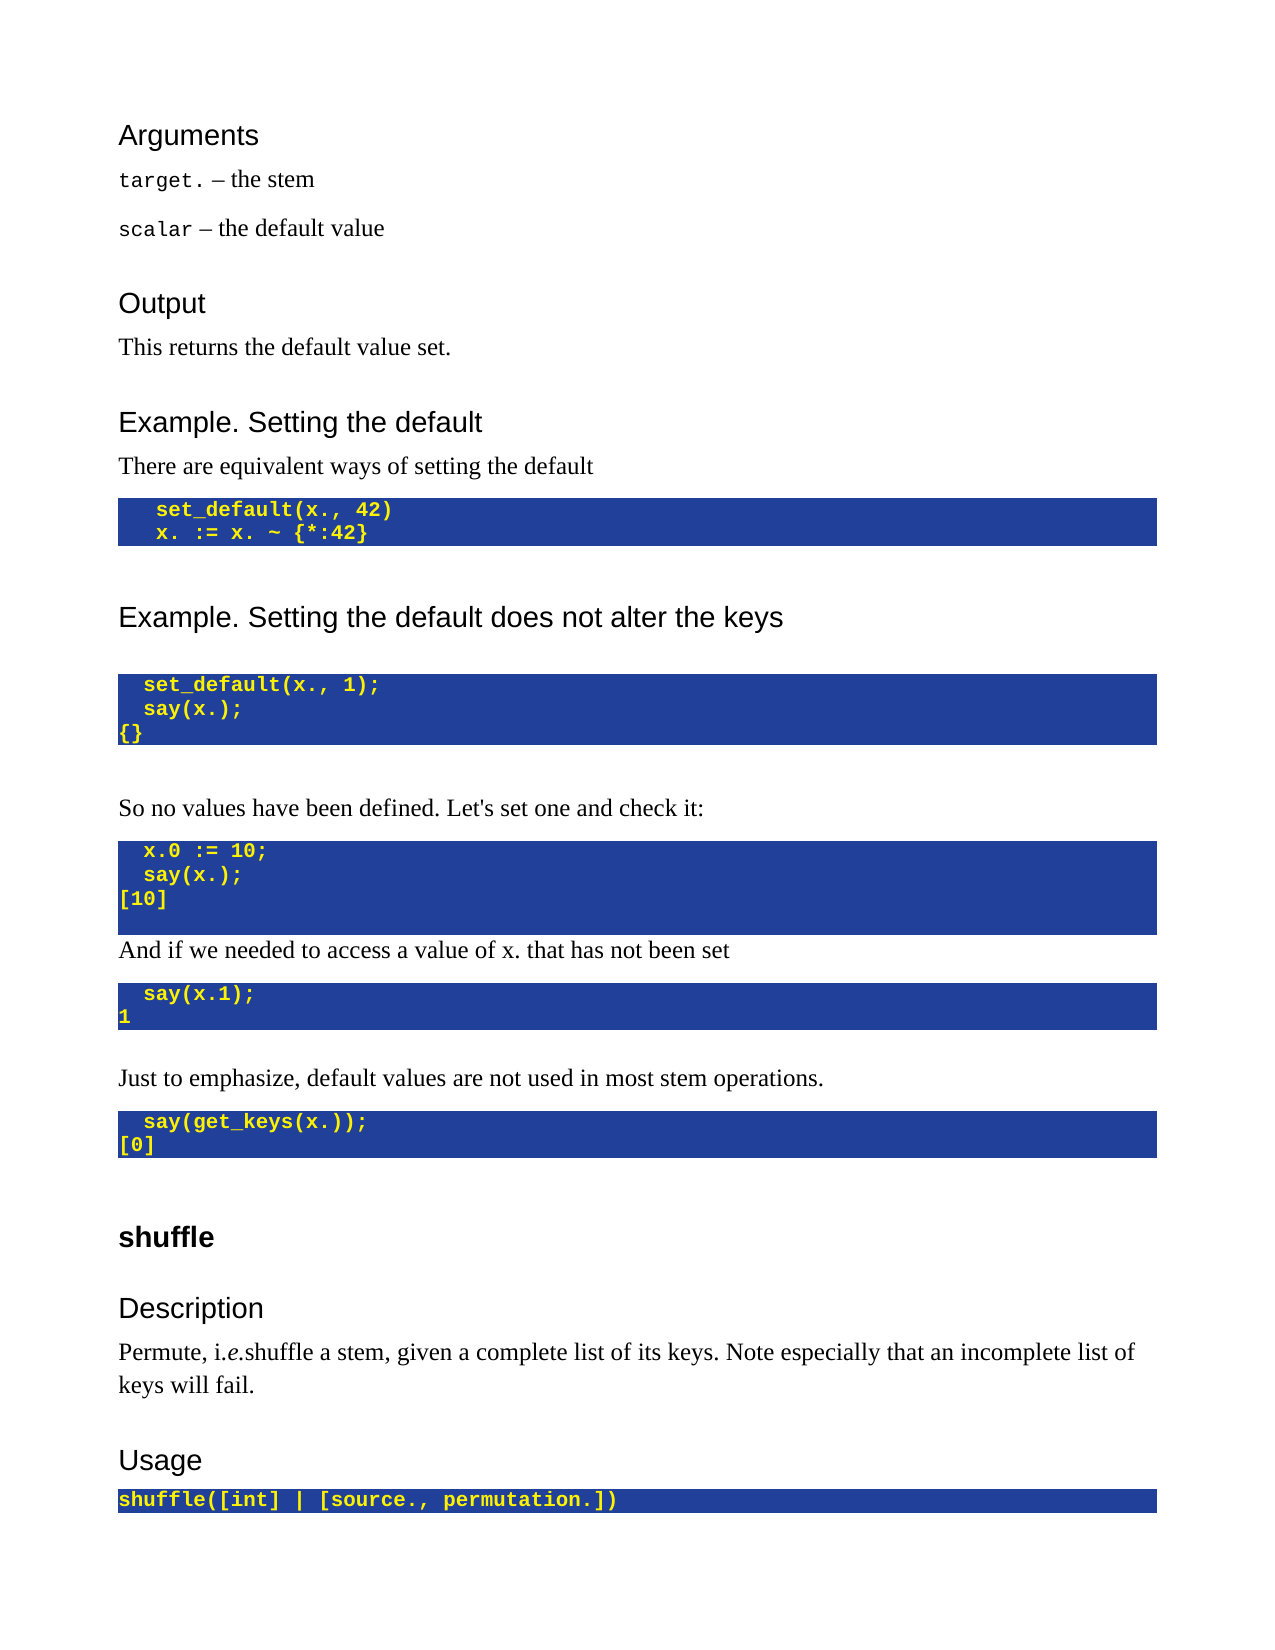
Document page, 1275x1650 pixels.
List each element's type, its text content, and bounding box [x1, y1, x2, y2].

subtitle Example. Setting the default does not alter the keys [118, 599, 1157, 633]
text {} [118, 722, 1157, 745]
text x. := x. ~ {*:42} [118, 522, 1157, 546]
text [0] [118, 1134, 1157, 1158]
text say(x.); [118, 864, 1157, 888]
subtitle shuffle [118, 1220, 1157, 1254]
text scalar – the default value [118, 213, 1157, 242]
text This returns the default value set. [118, 332, 1157, 361]
subtitle Output [118, 286, 1157, 320]
text set_default(x., 1); [118, 674, 1157, 698]
text say(x.1); [118, 983, 1157, 1006]
subtitle Example. Setting the default [118, 405, 1157, 438]
text shuffle([int] | [source., permutation.]) [118, 1489, 1157, 1513]
text Permute, i.e.shuffle a stem, given a complete list of its keys. Note especially that an incomplete list of keys will fail. [118, 1337, 1157, 1399]
text 1 [118, 1006, 1157, 1030]
text [10] [118, 888, 1157, 911]
text So no values have been defined. Let's set one and check it: [118, 793, 1157, 822]
subtitle Usage [118, 1443, 1157, 1477]
text There are equivalent ways of setting the default [118, 451, 1157, 480]
text say(x.); [118, 698, 1157, 722]
text Just to emphasize, default values are not used in most stem operations. [118, 1030, 1157, 1092]
text And if we needed to access a value of x. that has not been set [118, 935, 1157, 964]
text set_default(x., 42) [118, 498, 1157, 522]
subtitle Description [118, 1291, 1157, 1325]
text say(get_keys(x.)); [118, 1111, 1157, 1134]
text x.0 := 10; [118, 841, 1157, 864]
text target. – the stem [118, 164, 1157, 194]
subtitle Arguments [118, 118, 1157, 152]
